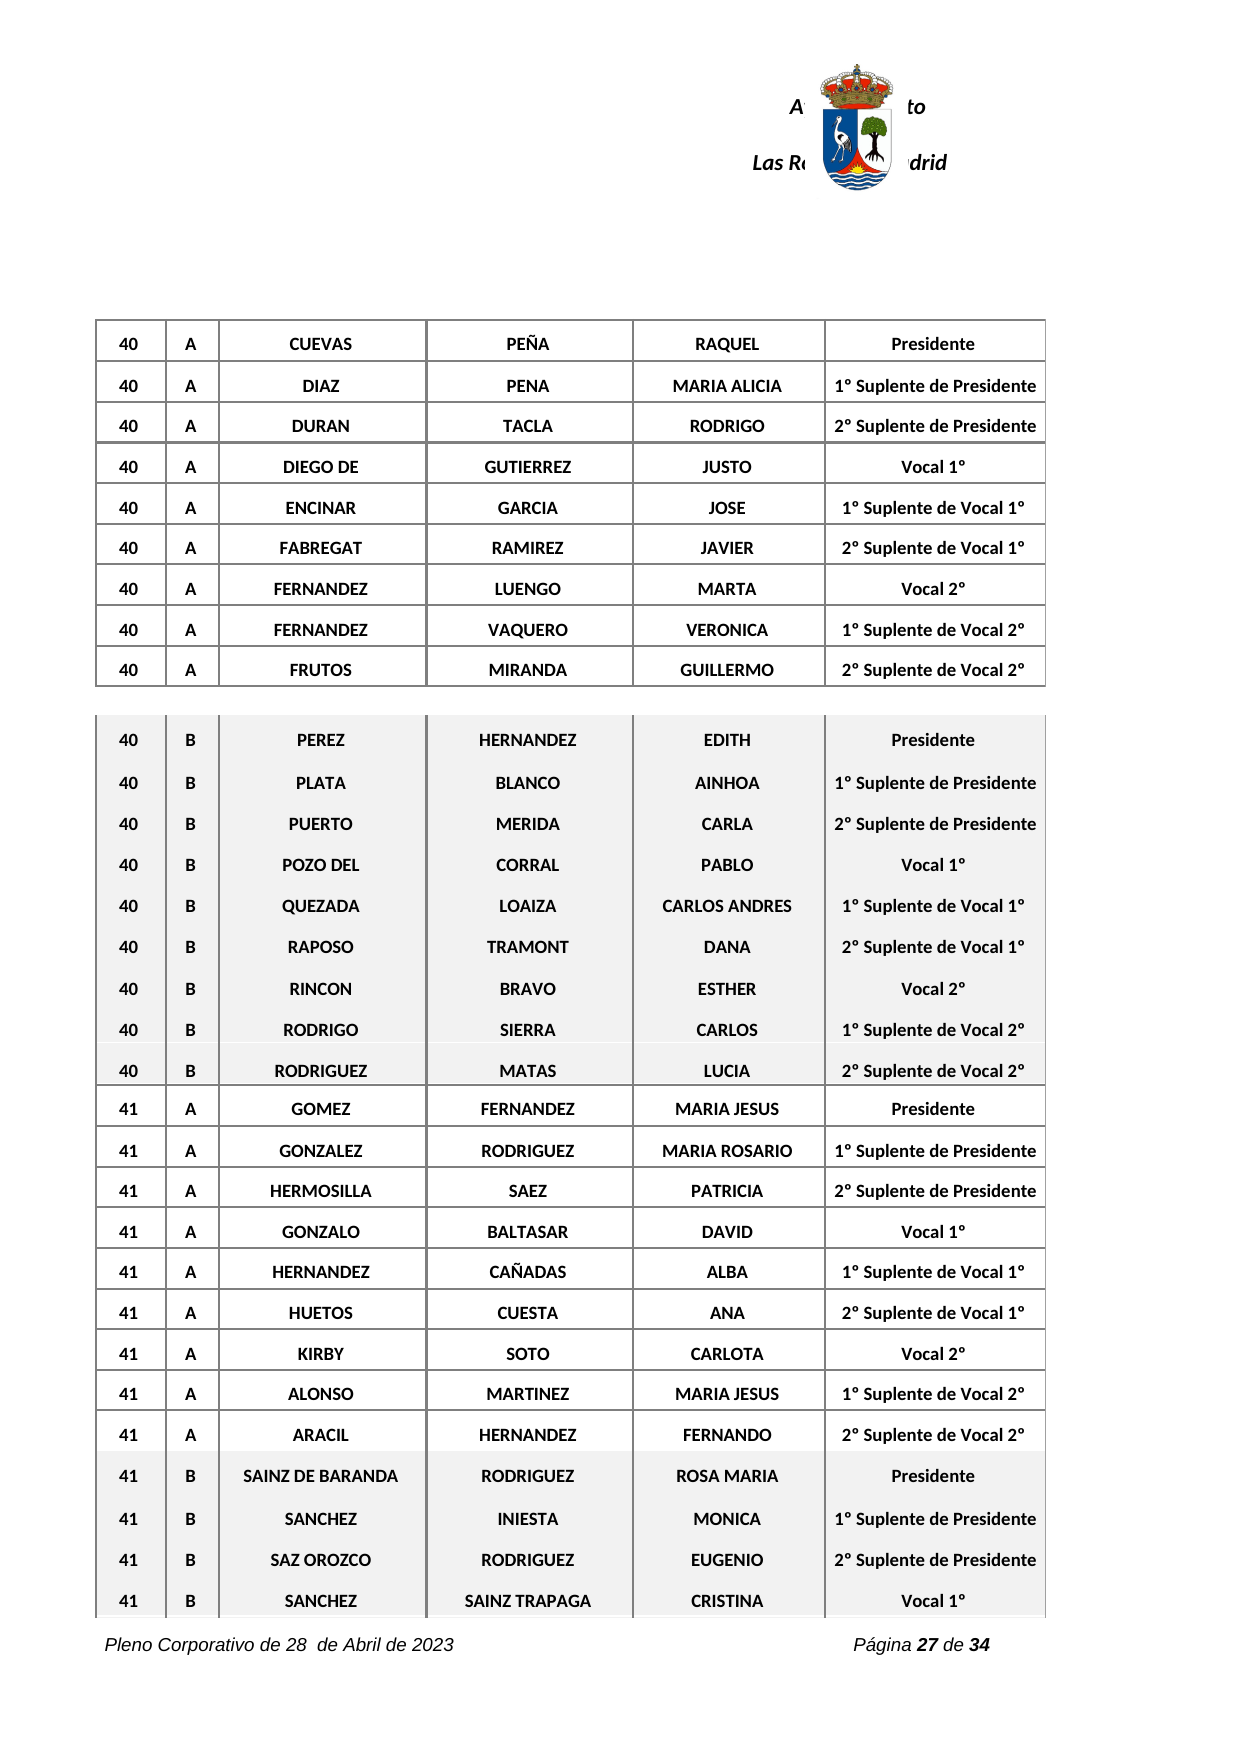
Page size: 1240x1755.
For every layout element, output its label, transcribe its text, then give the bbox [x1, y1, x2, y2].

table_cell 2º Suplente de Presidente [826, 1168, 1045, 1206]
table_cell A [167, 321, 218, 360]
table_cell CARLA [634, 801, 824, 837]
table_cell FERNANDEZ [428, 1086, 632, 1125]
table_cell 2º Suplente de Vocal 2º [826, 1047, 1045, 1083]
table_cell GONZALO [220, 1208, 425, 1247]
table_cell 1º Suplente de Vocal 1º [826, 1249, 1045, 1287]
table_cell SAINZ DE BARANDA [220, 1452, 425, 1491]
table_cell B [167, 1452, 218, 1491]
table_cell Vocal 2º [826, 1330, 1045, 1369]
table_header HERNANDEZ [428, 717, 632, 755]
table_cell 2º Suplente de Vocal 1º [826, 525, 1045, 563]
table_cell 1º Suplente de Vocal 2º [826, 1006, 1045, 1042]
table_cell LOAIZA [428, 883, 632, 919]
table_cell Vocal 1º [826, 842, 1045, 878]
table_cell ESTHER [634, 965, 824, 1001]
table_cell 1º Suplente de Vocal 2º [826, 1371, 1045, 1409]
table_cell TRAMONT [428, 924, 632, 960]
table_cell PEÑA [428, 321, 632, 360]
table_cell A [167, 1411, 218, 1451]
table_cell 41 [97, 1536, 165, 1573]
table_cell A [167, 606, 218, 644]
table_cell MIRANDA [428, 647, 632, 685]
table_cell B [167, 1006, 218, 1042]
table_cell GONZALEZ [220, 1127, 425, 1166]
table_cell A [167, 1168, 218, 1206]
table_cell AINHOA [634, 760, 824, 796]
table_cell 40 [97, 801, 165, 837]
table_cell DANA [634, 924, 824, 960]
table_cell 2º Suplente de Vocal 2º [826, 1411, 1045, 1451]
table_cell 41 [97, 1127, 165, 1166]
table_cell EUGENIO [634, 1536, 824, 1573]
table_cell BRAVO [428, 965, 632, 1001]
table_cell GOMEZ [220, 1086, 425, 1125]
table_cell RODRIGUEZ [428, 1127, 632, 1166]
table_cell B [167, 801, 218, 837]
table_cell CUESTA [428, 1290, 632, 1328]
table_cell A [167, 1208, 218, 1247]
table_cell A [167, 525, 218, 563]
table_cell VERONICA [634, 606, 824, 644]
table_cell FERNANDEZ [220, 565, 425, 604]
table_cell B [167, 1047, 218, 1083]
table_cell FERNANDO [634, 1411, 824, 1451]
table_cell SAEZ [428, 1168, 632, 1206]
table_cell B [167, 1577, 218, 1614]
table_cell Presidente [826, 1452, 1045, 1491]
table_cell GARCIA [428, 484, 632, 523]
table_cell FABREGAT [220, 525, 425, 563]
table_cell B [167, 965, 218, 1001]
table_cell A [167, 1086, 218, 1125]
table_cell 41 [97, 1577, 165, 1614]
table_cell 40 [97, 647, 165, 685]
table_cell CUEVAS [220, 321, 425, 360]
table_cell A [167, 1330, 218, 1369]
table_cell RODRIGUEZ [428, 1452, 632, 1491]
table_cell 40 [97, 444, 165, 482]
table_cell MARIA ALICIA [634, 362, 824, 401]
table_cell MATAS [428, 1047, 632, 1083]
table_cell 41 [97, 1249, 165, 1287]
table_cell Vocal 2º [826, 965, 1045, 1001]
table_cell SANCHEZ [220, 1577, 425, 1614]
table_header B [167, 717, 218, 755]
table_cell 2º Suplente de Presidente [826, 801, 1045, 837]
table_cell FERNANDEZ [220, 606, 425, 644]
table_cell BLANCO [428, 760, 632, 796]
table_cell 40 [97, 403, 165, 441]
table_cell 2º Suplente de Presidente [826, 1536, 1045, 1573]
table_cell A [167, 403, 218, 441]
table_cell MONICA [634, 1495, 824, 1532]
table_cell RAQUEL [634, 321, 824, 360]
table_cell Vocal 2º [826, 565, 1045, 604]
table_cell PUERTO [220, 801, 425, 837]
table_cell 41 [97, 1086, 165, 1125]
table_cell LUCIA [634, 1047, 824, 1083]
table_cell 40 [97, 484, 165, 523]
table_cell CORRAL [428, 842, 632, 878]
table_cell ALBA [634, 1249, 824, 1287]
table_cell SANCHEZ [220, 1495, 425, 1532]
table_cell ROSA MARIA [634, 1452, 824, 1491]
table_cell 1º Suplente de Presidente [826, 362, 1045, 401]
table_cell B [167, 883, 218, 919]
table_cell MARIA JESUS [634, 1086, 824, 1125]
table_cell 40 [97, 883, 165, 919]
table_cell 40 [97, 760, 165, 796]
table_cell PENA [428, 362, 632, 401]
table_cell A [167, 1290, 218, 1328]
table_cell B [167, 842, 218, 878]
table_cell DIAZ [220, 362, 425, 401]
table_cell Vocal 1º [826, 1208, 1045, 1247]
table_cell RAMIREZ [428, 525, 632, 563]
table_cell ALONSO [220, 1371, 425, 1409]
table_cell 1º Suplente de Vocal 1º [826, 883, 1045, 919]
table_cell 2º Suplente de Vocal 1º [826, 1290, 1045, 1328]
table_cell HERMOSILLA [220, 1168, 425, 1206]
table_cell DIEGO DE [220, 444, 425, 482]
table_cell MARTA [634, 565, 824, 604]
table_cell 41 [97, 1371, 165, 1409]
table_cell 1º Suplente de Presidente [826, 760, 1045, 796]
table_cell INIESTA [428, 1495, 632, 1532]
table_cell 41 [97, 1290, 165, 1328]
table_cell 1º Suplente de Presidente [826, 1127, 1045, 1166]
table_cell 1º Suplente de Vocal 2º [826, 606, 1045, 644]
table_cell HUETOS [220, 1290, 425, 1328]
table_cell TACLA [428, 403, 632, 441]
table_cell A [167, 444, 218, 482]
table_cell FRUTOS [220, 647, 425, 685]
table_cell RAPOSO [220, 924, 425, 960]
table_cell A [167, 1127, 218, 1166]
table_cell CARLOS ANDRES [634, 883, 824, 919]
table_cell QUEZADA [220, 883, 425, 919]
table_cell 41 [97, 1452, 165, 1491]
table_cell CAÑADAS [428, 1249, 632, 1287]
table_cell JOSE [634, 484, 824, 523]
table_cell LUENGO [428, 565, 632, 604]
table_cell 1º Suplente de Vocal 1º [826, 484, 1045, 523]
table_cell PABLO [634, 842, 824, 878]
table_cell SAZ OROZCO [220, 1536, 425, 1573]
table_cell PATRICIA [634, 1168, 824, 1206]
table_cell 41 [97, 1411, 165, 1451]
table_cell A [167, 1249, 218, 1287]
table_cell Presidente [826, 1086, 1045, 1125]
table_cell RODRIGO [634, 403, 824, 441]
table_cell 40 [97, 606, 165, 644]
table_cell 2º Suplente de Vocal 2º [826, 647, 1045, 685]
table_cell 41 [97, 1208, 165, 1247]
table_cell RODRIGUEZ [220, 1047, 425, 1083]
table_cell 40 [97, 965, 165, 1001]
table_cell A [167, 362, 218, 401]
table_cell B [167, 1536, 218, 1573]
table_cell MARTINEZ [428, 1371, 632, 1409]
table_cell MERIDA [428, 801, 632, 837]
table_cell RINCON [220, 965, 425, 1001]
table_cell MARIA JESUS [634, 1371, 824, 1409]
table_cell 40 [97, 1006, 165, 1042]
table_cell B [167, 1495, 218, 1532]
table_cell 1º Suplente de Presidente [826, 1495, 1045, 1532]
table_cell ARACIL [220, 1411, 425, 1451]
table_cell HERNANDEZ [220, 1249, 425, 1287]
table_cell B [167, 760, 218, 796]
table_cell 41 [97, 1495, 165, 1532]
table_cell A [167, 1371, 218, 1409]
table_cell CRISTINA [634, 1577, 824, 1614]
table_cell PLATA [220, 760, 425, 796]
table_cell 41 [97, 1330, 165, 1369]
table_cell JAVIER [634, 525, 824, 563]
table_cell 40 [97, 565, 165, 604]
table_cell GUTIERREZ [428, 444, 632, 482]
table_cell ENCINAR [220, 484, 425, 523]
table_cell A [167, 565, 218, 604]
table_cell 40 [97, 924, 165, 960]
table_cell HERNANDEZ [428, 1411, 632, 1451]
table_cell MARIA ROSARIO [634, 1127, 824, 1166]
table_header PEREZ [220, 717, 425, 755]
table_cell GUILLERMO [634, 647, 824, 685]
table_cell 40 [97, 362, 165, 401]
table_cell DAVID [634, 1208, 824, 1247]
table_cell SIERRA [428, 1006, 632, 1042]
table_cell VAQUERO [428, 606, 632, 644]
table_cell Vocal 1º [826, 444, 1045, 482]
table_cell SAINZ TRAPAGA [428, 1577, 632, 1614]
table_cell A [167, 647, 218, 685]
table_cell 40 [97, 321, 165, 360]
table_cell 2º Suplente de Vocal 1º [826, 924, 1045, 960]
table_cell 40 [97, 842, 165, 878]
table_cell RODRIGO [220, 1006, 425, 1042]
table_cell CARLOTA [634, 1330, 824, 1369]
table_cell A [167, 484, 218, 523]
table_cell SOTO [428, 1330, 632, 1369]
table_cell BALTASAR [428, 1208, 632, 1247]
table_cell KIRBY [220, 1330, 425, 1369]
table_header EDITH [634, 717, 824, 755]
table_cell RODRIGUEZ [428, 1536, 632, 1573]
table_cell JUSTO [634, 444, 824, 482]
table_cell Presidente [826, 321, 1045, 360]
table_cell DURAN [220, 403, 425, 441]
table_cell B [167, 924, 218, 960]
table_cell 2º Suplente de Presidente [826, 403, 1045, 441]
table_header 40 [97, 717, 165, 755]
table_cell CARLOS [634, 1006, 824, 1042]
table_cell Vocal 1º [826, 1577, 1045, 1614]
table_cell POZO DEL [220, 842, 425, 878]
table_cell 40 [97, 1047, 165, 1083]
table_cell 41 [97, 1168, 165, 1206]
table_cell 40 [97, 525, 165, 563]
table_cell ANA [634, 1290, 824, 1328]
table_header Presidente [826, 717, 1045, 755]
